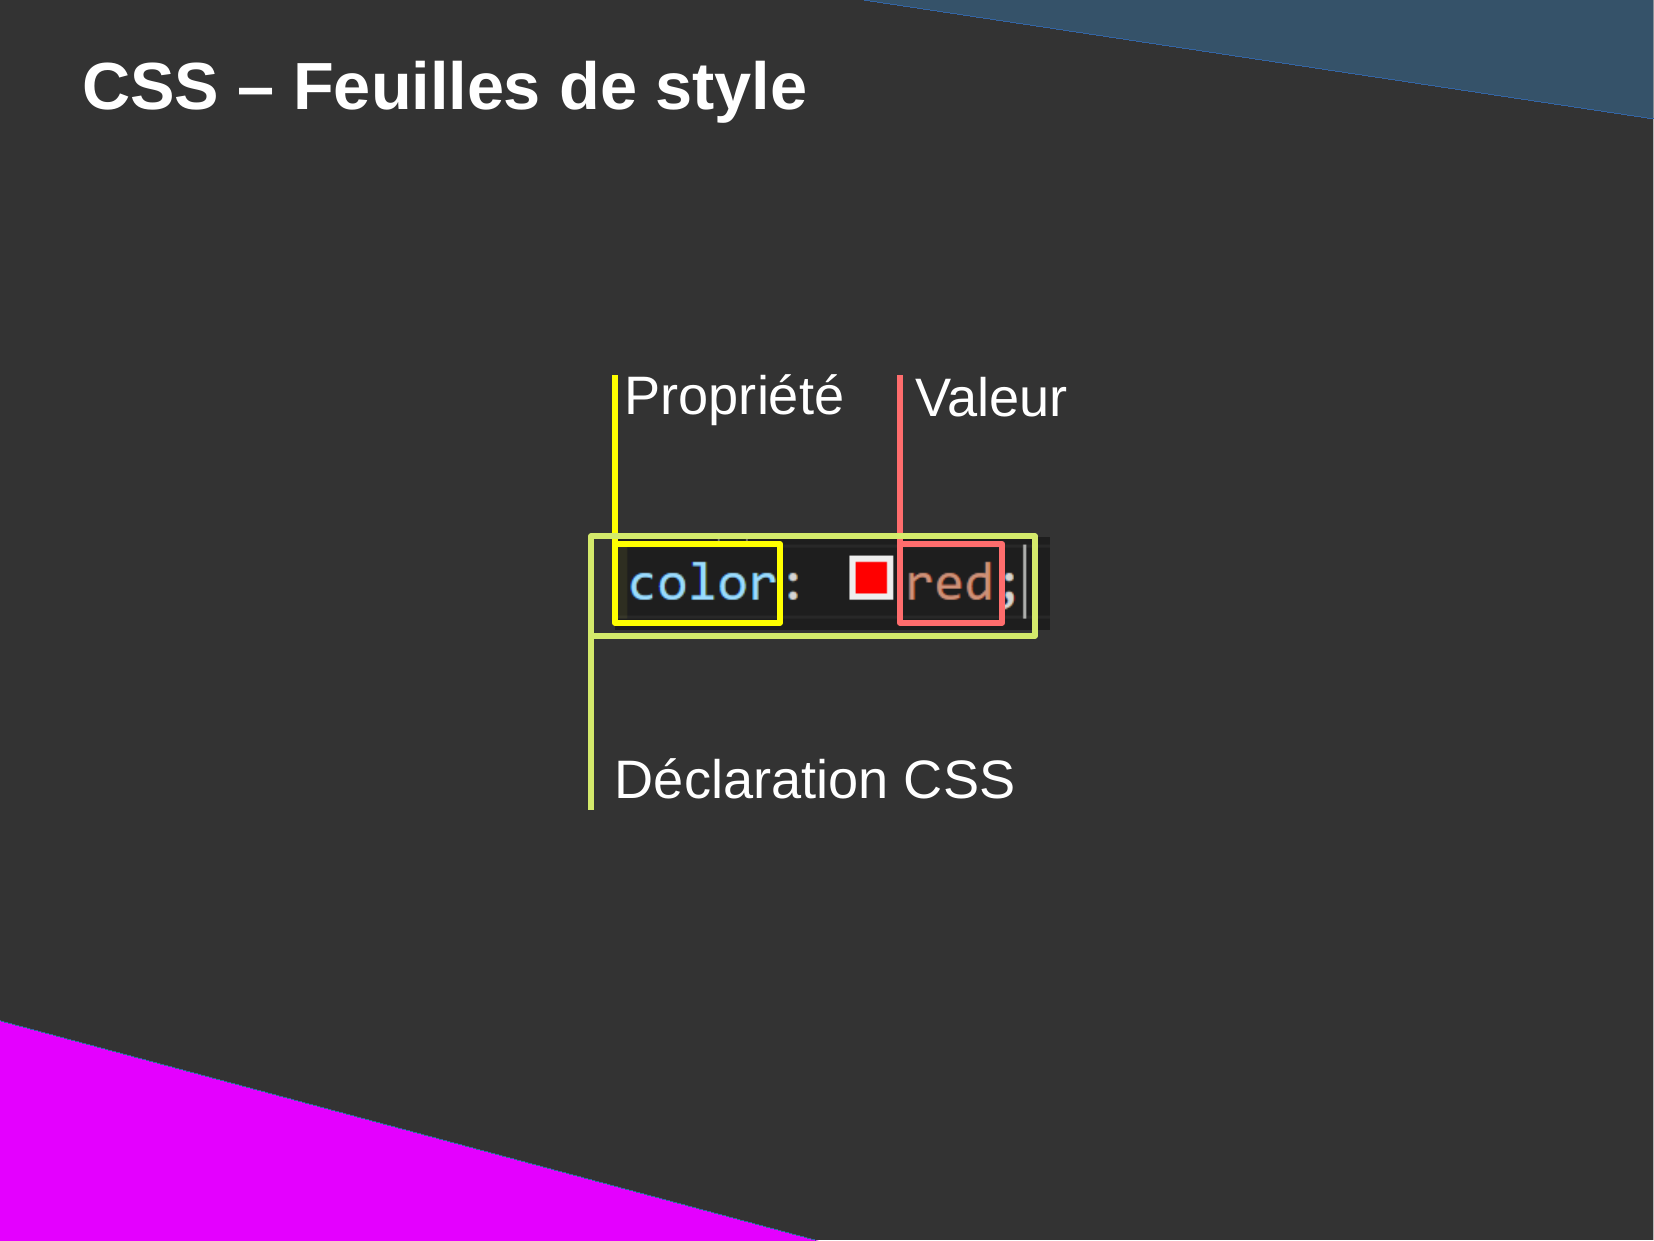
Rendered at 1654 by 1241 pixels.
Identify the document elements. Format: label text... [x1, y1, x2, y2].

text_box [0, 1020, 819, 1241]
title CSS – Feuilles de style [82, 49, 1571, 152]
title Déclaration CSS [614, 749, 1081, 871]
title Valeur [914, 367, 1155, 459]
picture [903, 547, 999, 620]
picture [618, 547, 777, 620]
text_box [864, 0, 1654, 119]
title Propriété [624, 365, 871, 465]
picture [1038, 537, 1050, 631]
picture [615, 539, 1032, 631]
